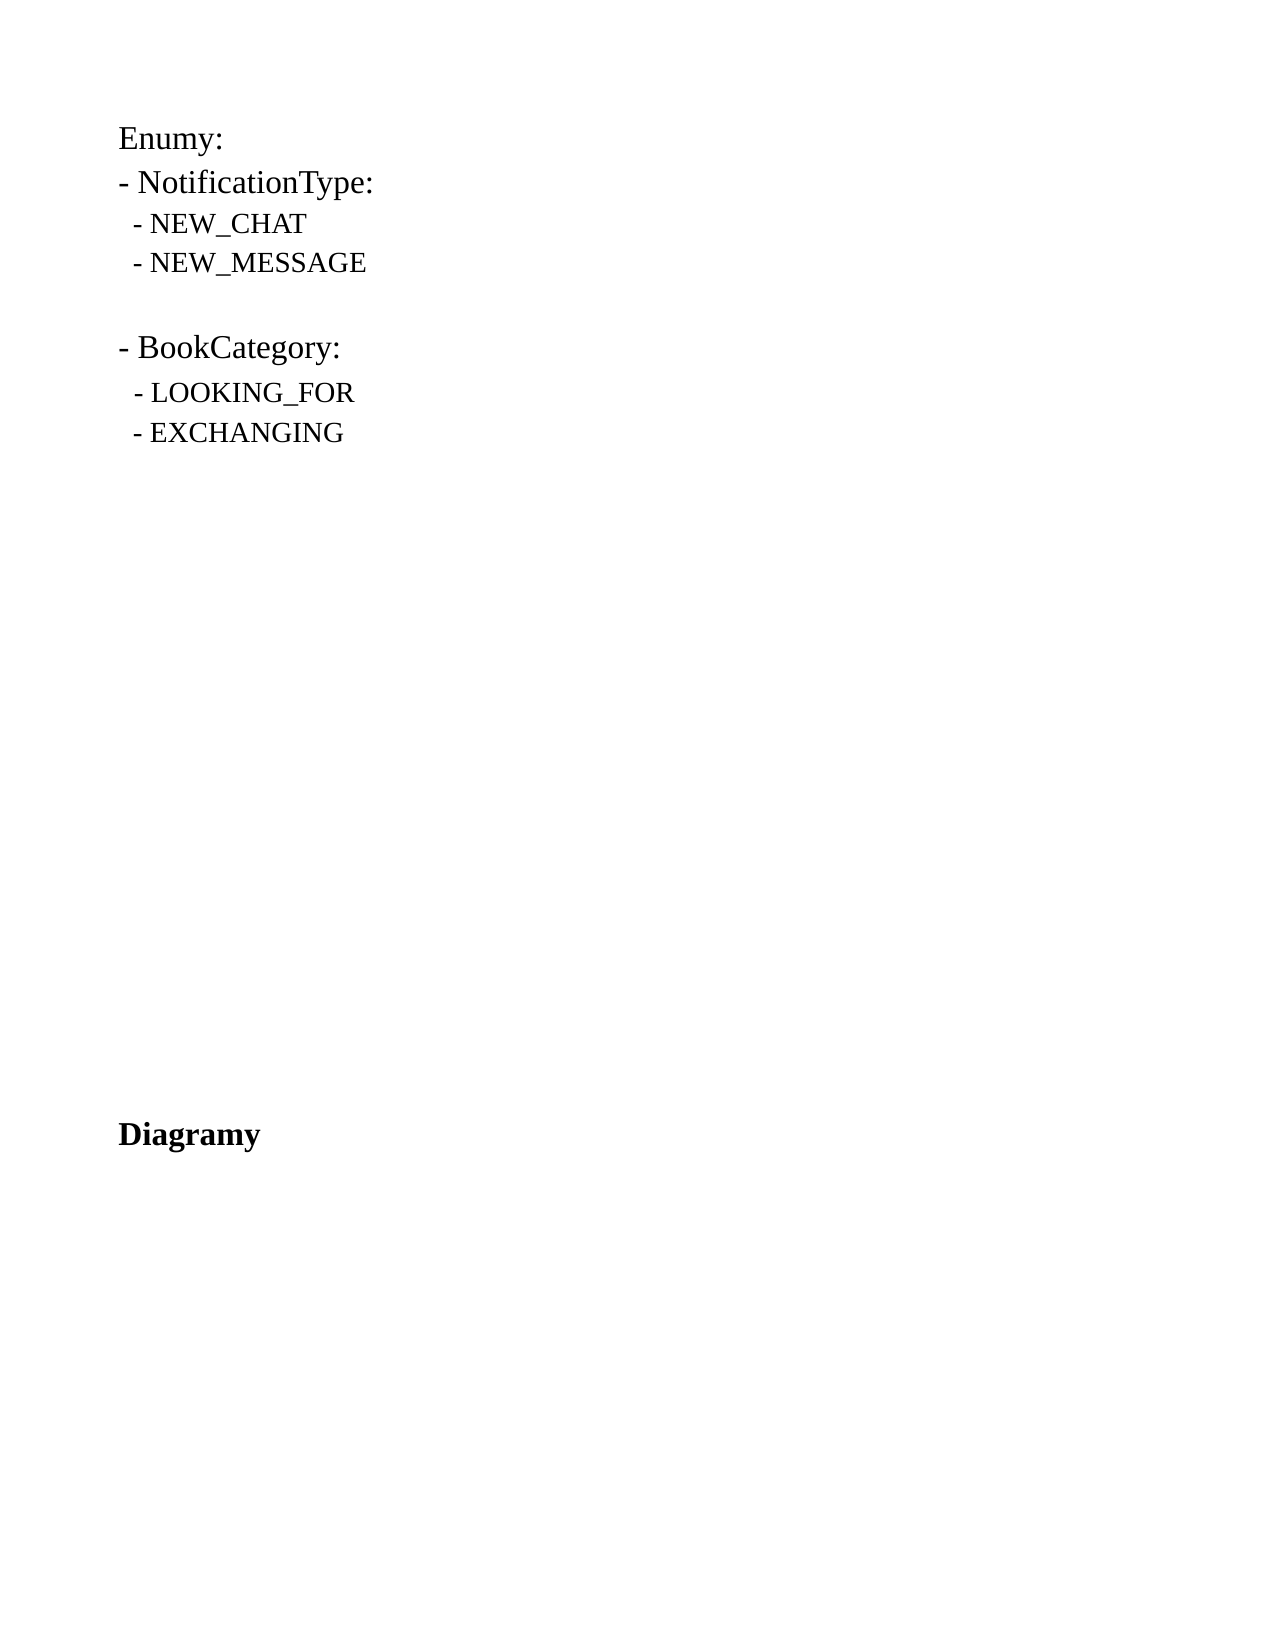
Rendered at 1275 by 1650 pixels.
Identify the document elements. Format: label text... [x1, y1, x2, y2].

text - BookCategory: [118, 327, 1157, 366]
text Diagramy [118, 1114, 1157, 1153]
text - NEW_CHAT [118, 206, 1157, 240]
text - EXCHANGING [118, 416, 1157, 449]
text - NotificationType: [118, 162, 1157, 201]
text - NEW_MESSAGE [118, 245, 1157, 278]
text Enumy: [118, 118, 1157, 156]
text - LOOKING_FOR [118, 371, 1157, 410]
